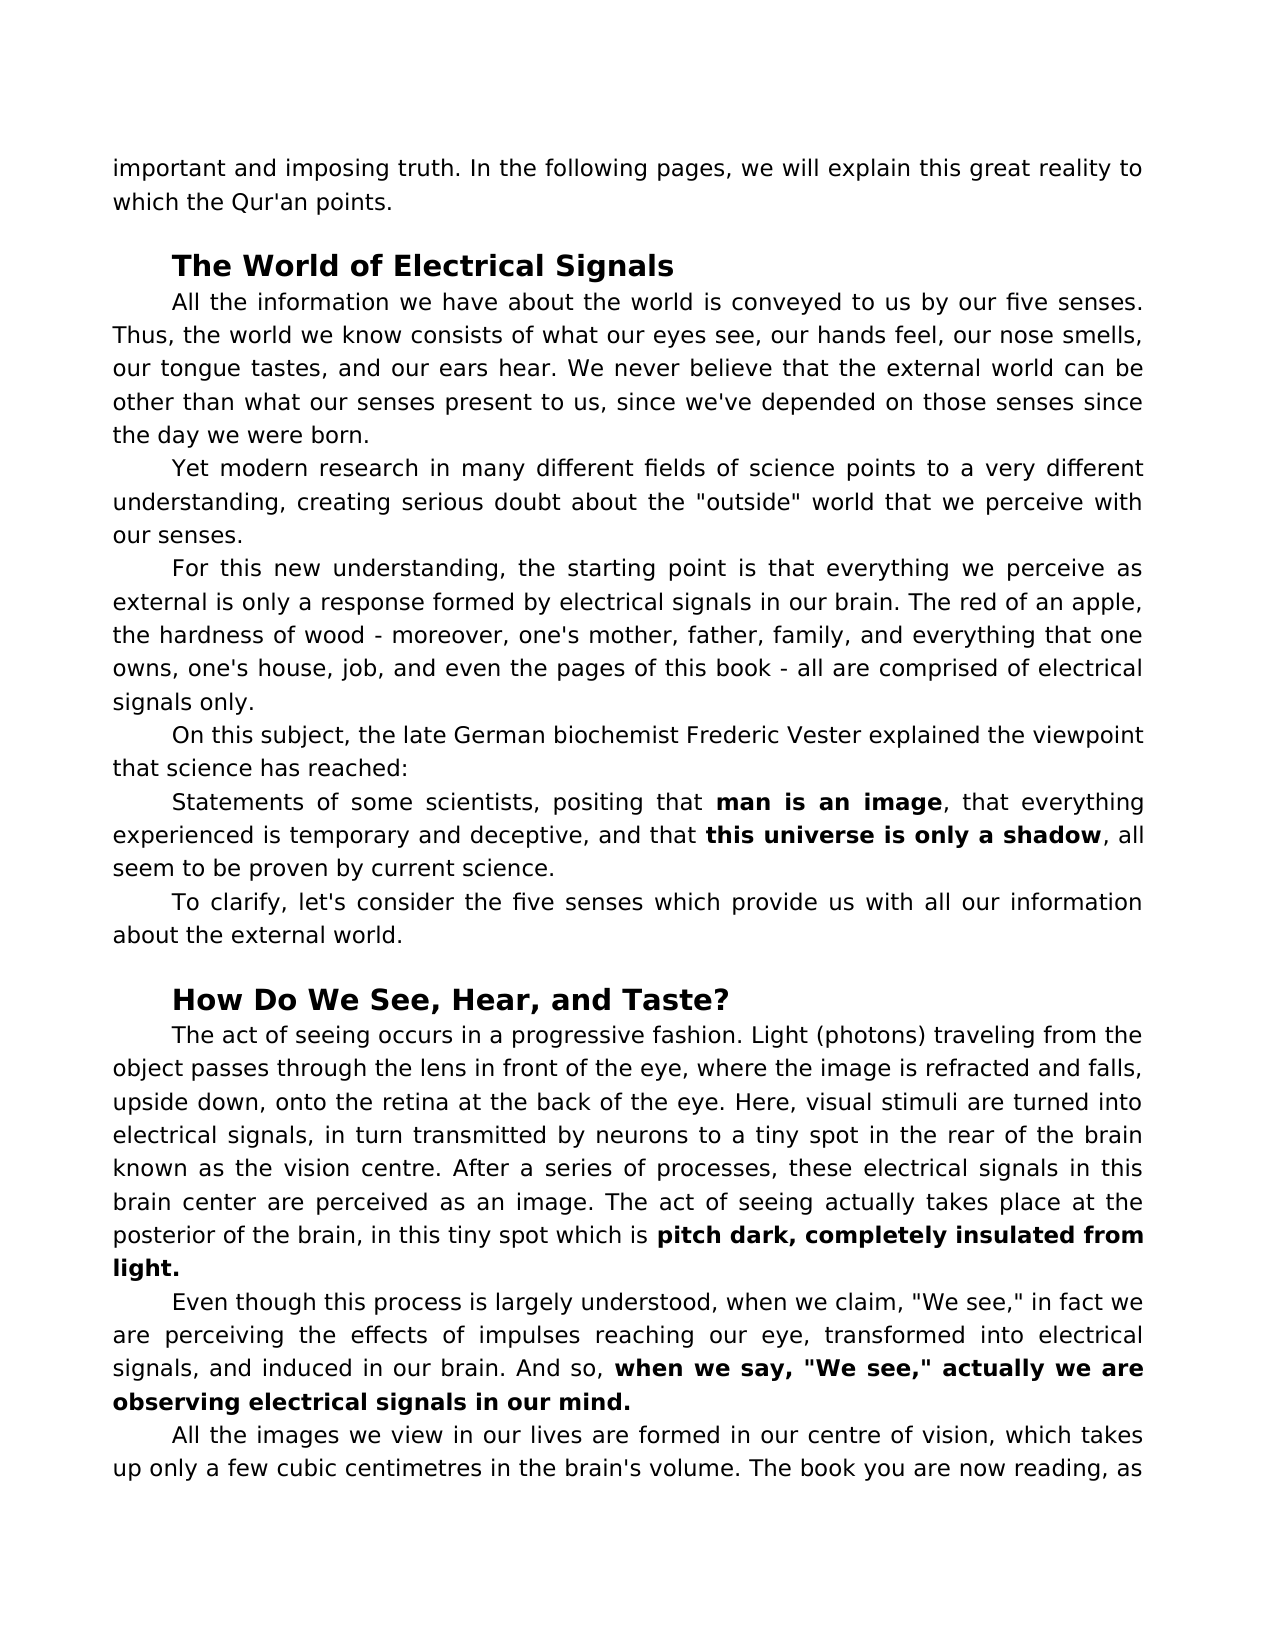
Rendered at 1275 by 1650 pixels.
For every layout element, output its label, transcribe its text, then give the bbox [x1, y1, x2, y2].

text How Do We See, Hear, and Taste? [112, 983, 1145, 1017]
text All the information we have about the world is conveyed to us by our five senses. Thus, the world we know consists of what our eyes see, our hands feel, our nose smells, our tongue tastes, and our ears hear. We never believe that the external world can be other than what our senses present to us, since we've depended on those senses since the day we were born. [112, 283, 1145, 450]
text All the images we view in our lives are formed in our centre of vision, which takes up only a few cubic centimetres in the brain's volume. The book you are now reading, as [112, 1417, 1145, 1483]
text The World of Electrical Signals [112, 250, 1145, 283]
text For this new understanding, the starting point is that everything we perceive as external is only a response formed by electrical signals in our brain. The red of an apple, the hardness of wood - moreover, one's mother, father, family, and everything that one owns, one's house, job, and even the pages of this book - all are comprised of electrical signals only. [112, 550, 1145, 717]
text To clarify, let's consider the five senses which provide us with all our information about the external world. [112, 883, 1145, 950]
text Statements of some scientists, positing that man is an image, that everything experienced is temporary and deceptive, and that this universe is only a shadow, all seem to be proven by current science. [112, 783, 1145, 883]
text The act of seeing occurs in a progressive fashion. Light (photons) traveling from the object passes through the lens in front of the eye, where the image is refracted and falls, upside down, onto the retina at the back of the eye. Here, visual stimuli are turned into electrical signals, in turn transmitted by neurons to a tiny spot in the rear of the brain known as the vision centre. After a series of processes, these electrical signals in this brain center are perceived as an image. The act of seeing actually takes place at the posterior of the brain, in this tiny spot which is pitch dark, completely insulated from light. [112, 1017, 1145, 1283]
text Yet modern research in many different fields of science points to a very different understanding, creating serious doubt about the "outside" world that we perceive with our senses. [112, 450, 1145, 550]
text important and imposing truth. In the following pages, we will explain this great reality to which the Qur'an points. [112, 150, 1145, 217]
text On this subject, the late German biochemist Frederic Vester explained the viewpoint that science has reached: [112, 717, 1145, 783]
text Even though this process is largely understood, when we claim, "We see," in fact we are perceiving the effects of impulses reaching our eye, transformed into electrical signals, and induced in our brain. And so, when we say, "We see," actually we are observing electrical signals in our mind. [112, 1283, 1145, 1417]
